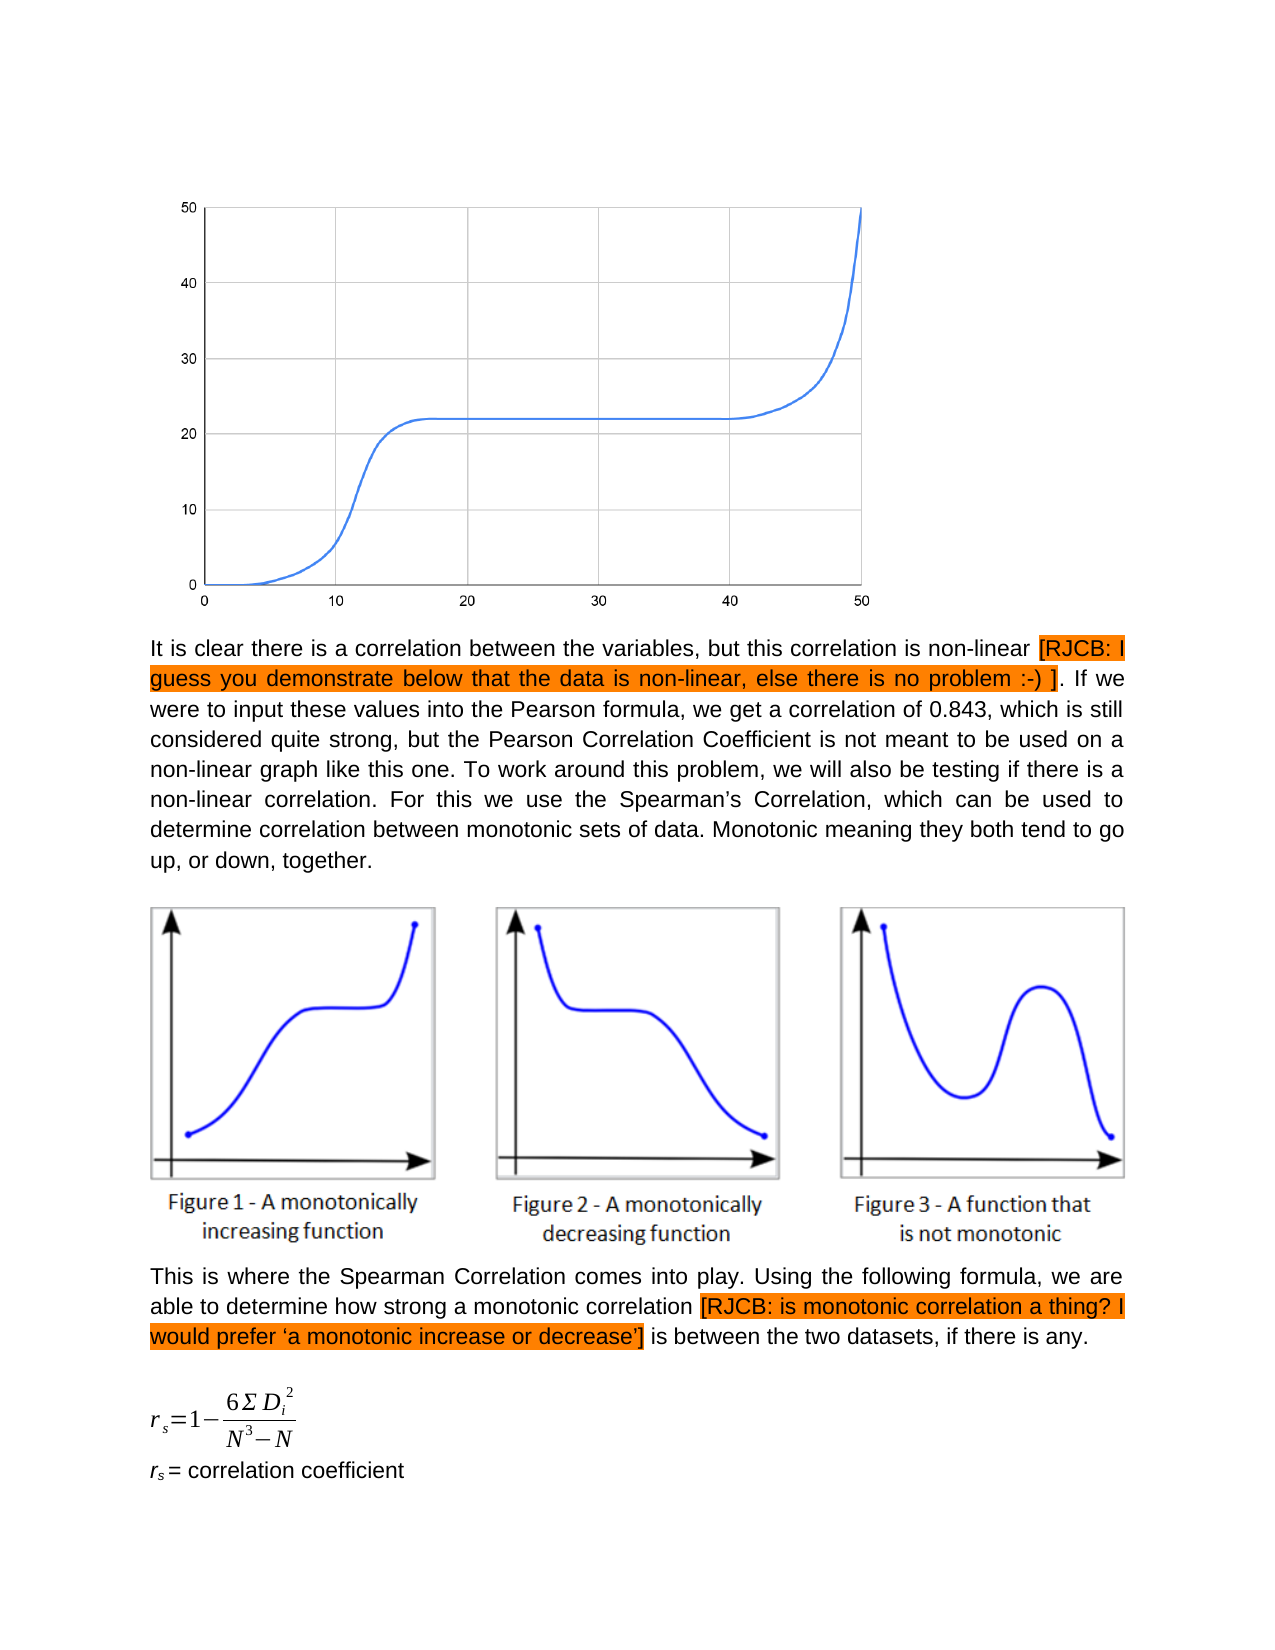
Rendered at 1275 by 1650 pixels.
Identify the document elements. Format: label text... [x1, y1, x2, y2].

picture [150, 177, 884, 632]
text rs = correlation coefficient [150, 1457, 1125, 1484]
text This is where the Spearman Correlation comes into play. Using the following formula, we are able to determine how strong a monotonic correlation [RJCB: is monotonic correlation a thing? I would prefer ‘a monotonic increase or decrease’] is between the two datasets, if there is any. [150, 1263, 1125, 1350]
picture [150, 907, 1125, 1259]
text It is clear there is a correlation between the variables, but this correlation is non-linear [RJCB: I guess you demonstrate below that the data is non-linear, else there is no problem :-) ]. If we were to input these values into the Pearson formula, we get a correlation of 0.843, which is still considered quite strong, but the Pearson Correlation Coefficient is not meant to be used on a non-linear graph like this one. To work around this problem, we will also be testing if there is a non-linear correlation. For this we use the Spearman’s Correlation, which can be used to determine correlation between monotonic sets of data. Monotonic meaning they both tend to go up, or down, together. [150, 635, 1125, 873]
